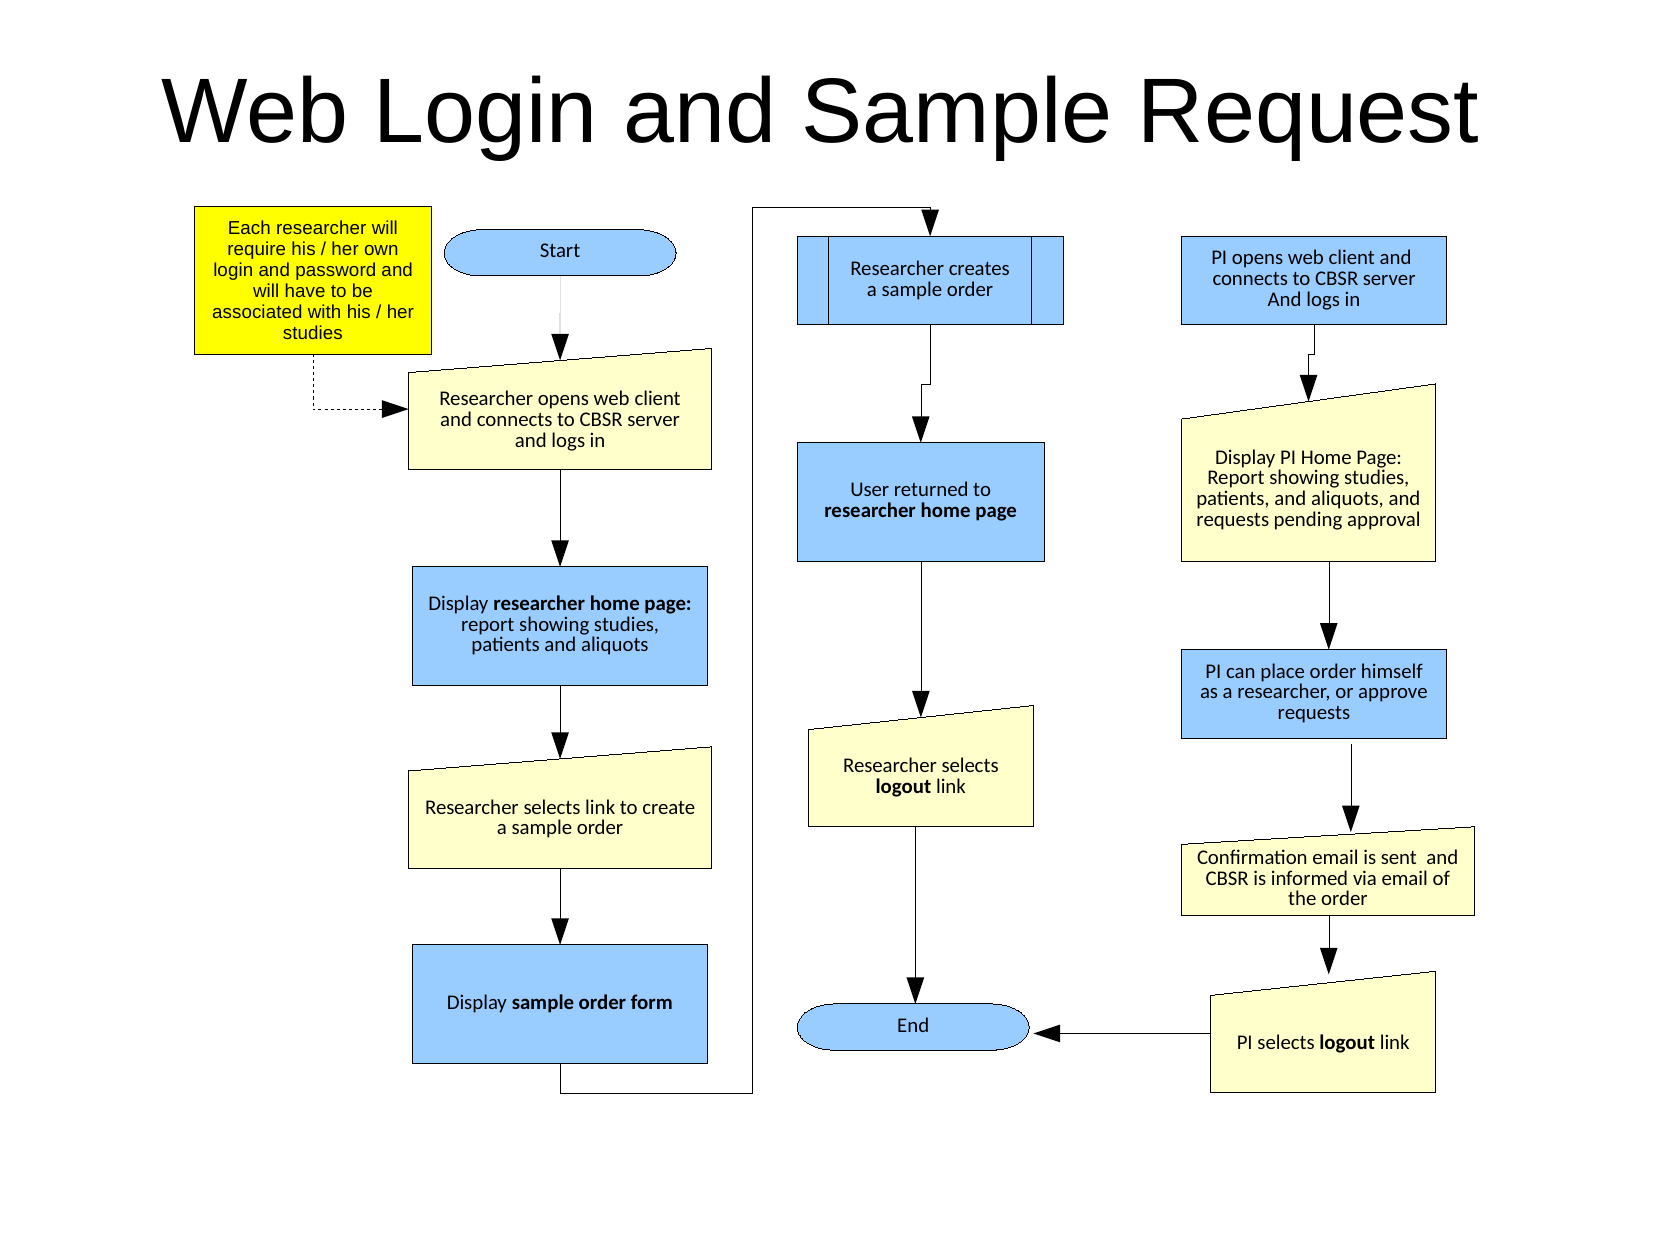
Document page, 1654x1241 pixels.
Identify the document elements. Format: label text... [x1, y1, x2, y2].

text_box End [797, 1003, 1030, 1051]
text_box PI can place order himself as a researcher, or approve requests [1181, 649, 1447, 739]
title Web Login and Sample Request [76, 14, 1565, 207]
text_box Display PI Home Page: Report showing studies, patients, and aliquots, and requests pending approval [1181, 383, 1436, 562]
text_box Researcher selects link to create a sample order [408, 746, 712, 869]
text_box Each researcher will require his / her own login and password and will have to be associated with his / her studies [194, 206, 432, 355]
text_box Start [444, 229, 677, 276]
text_box PI opens web client and connects to CBSR server And logs in [1181, 236, 1447, 325]
text_box Researcher creates a sample order [797, 236, 1063, 325]
text_box PI selects logout link [1210, 971, 1436, 1093]
text_box Display sample order form [412, 944, 708, 1064]
text_box Researcher opens web client and connects to CBSR server and logs in [408, 348, 712, 470]
text_box User returned to researcher home page [797, 442, 1045, 562]
text_box Researcher selects logout link [808, 705, 1034, 827]
text_box Display researcher home page: report showing studies, patients and aliquots [412, 566, 708, 686]
text_box Confirmation email is sent and CBSR is informed via email of the order [1181, 826, 1475, 916]
